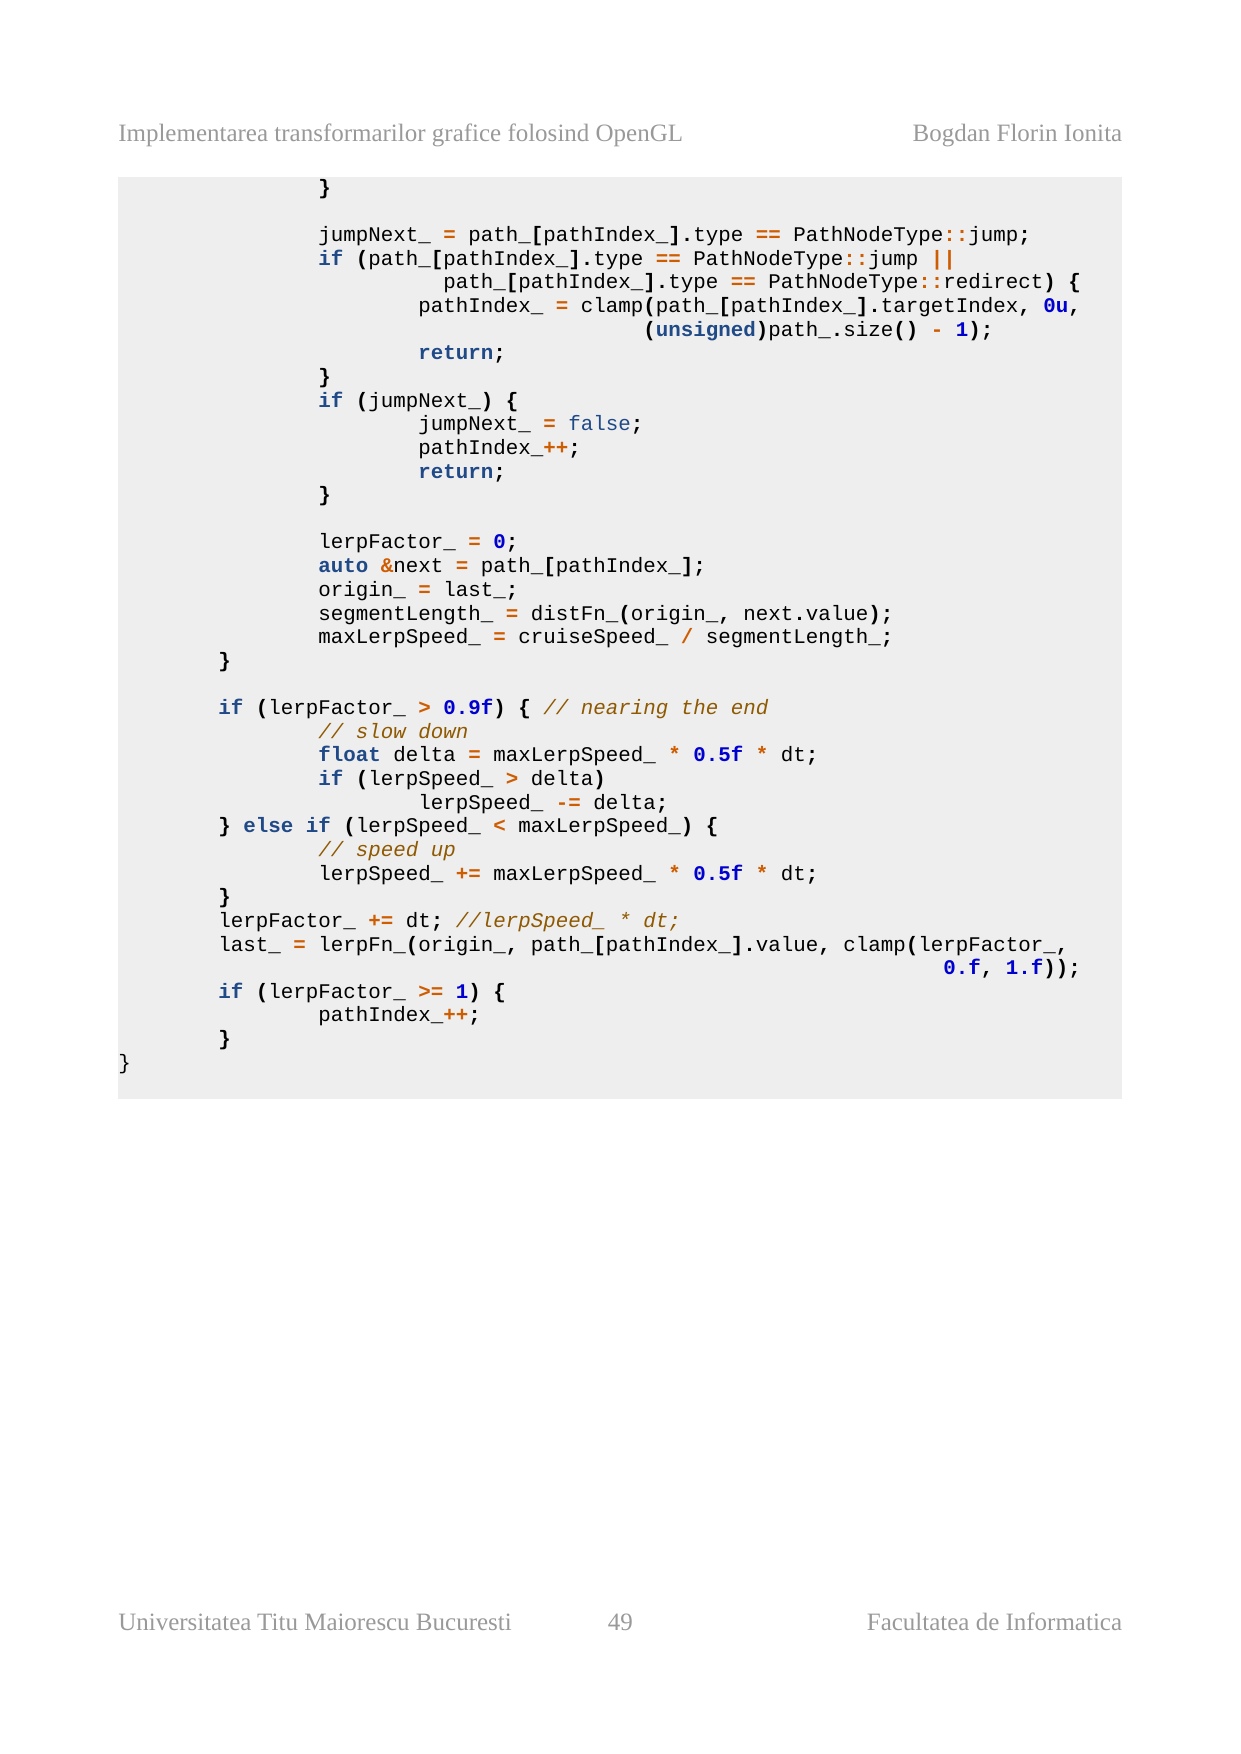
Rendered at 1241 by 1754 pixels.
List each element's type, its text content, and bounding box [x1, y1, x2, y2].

text float delta = maxLerpSpeed_ * 0.5f * dt; [118, 744, 1122, 768]
text jumpNext_ = path_[pathIndex_].type == PathNodeType::jump; [118, 224, 1122, 248]
text } [118, 366, 1122, 390]
text 0.f, 1.f)); [118, 957, 1122, 981]
text } [118, 650, 1122, 673]
text } [118, 484, 1122, 508]
text lerpFactor_ = 0; [118, 532, 1122, 555]
text lerpSpeed_ -= delta; [118, 792, 1122, 815]
text auto &next = path_[pathIndex_]; [118, 555, 1122, 579]
text if (jumpNext_) { [118, 390, 1122, 413]
text // speed up [118, 839, 1122, 863]
text return; [118, 342, 1122, 366]
text pathIndex_++; [118, 1004, 1122, 1028]
text pathIndex_ = clamp(path_[pathIndex_].targetIndex, 0u, [118, 295, 1122, 319]
text } else if (lerpSpeed_ < maxLerpSpeed_) { [118, 815, 1122, 839]
text jumpNext_ = false; [118, 413, 1122, 437]
text path_[pathIndex_].type == PathNodeType::redirect) { [118, 271, 1122, 295]
text // slow down [118, 721, 1122, 744]
text segmentLength_ = distFn_(origin_, next.value); [118, 602, 1122, 626]
text return; [118, 461, 1122, 484]
text if (path_[pathIndex_].type == PathNodeType::jump || [118, 248, 1122, 271]
text if (lerpFactor_ > 0.9f) { // nearing the end [118, 697, 1122, 721]
text last_ = lerpFn_(origin_, path_[pathIndex_].value, clamp(lerpFactor_, [118, 933, 1122, 957]
text (unsigned)path_.size() - 1); [118, 319, 1122, 342]
text } [118, 1052, 1122, 1075]
text lerpSpeed_ += maxLerpSpeed_ * 0.5f * dt; [118, 863, 1122, 886]
text maxLerpSpeed_ = cruiseSpeed_ / segmentLength_; [118, 626, 1122, 650]
text } [118, 177, 1122, 201]
text origin_ = last_; [118, 579, 1122, 602]
text } [118, 886, 1122, 910]
text } [118, 1028, 1122, 1052]
text pathIndex_++; [118, 437, 1122, 461]
text lerpFactor_ += dt; //lerpSpeed_ * dt; [118, 910, 1122, 933]
text if (lerpFactor_ >= 1) { [118, 981, 1122, 1004]
text if (lerpSpeed_ > delta) [118, 768, 1122, 792]
